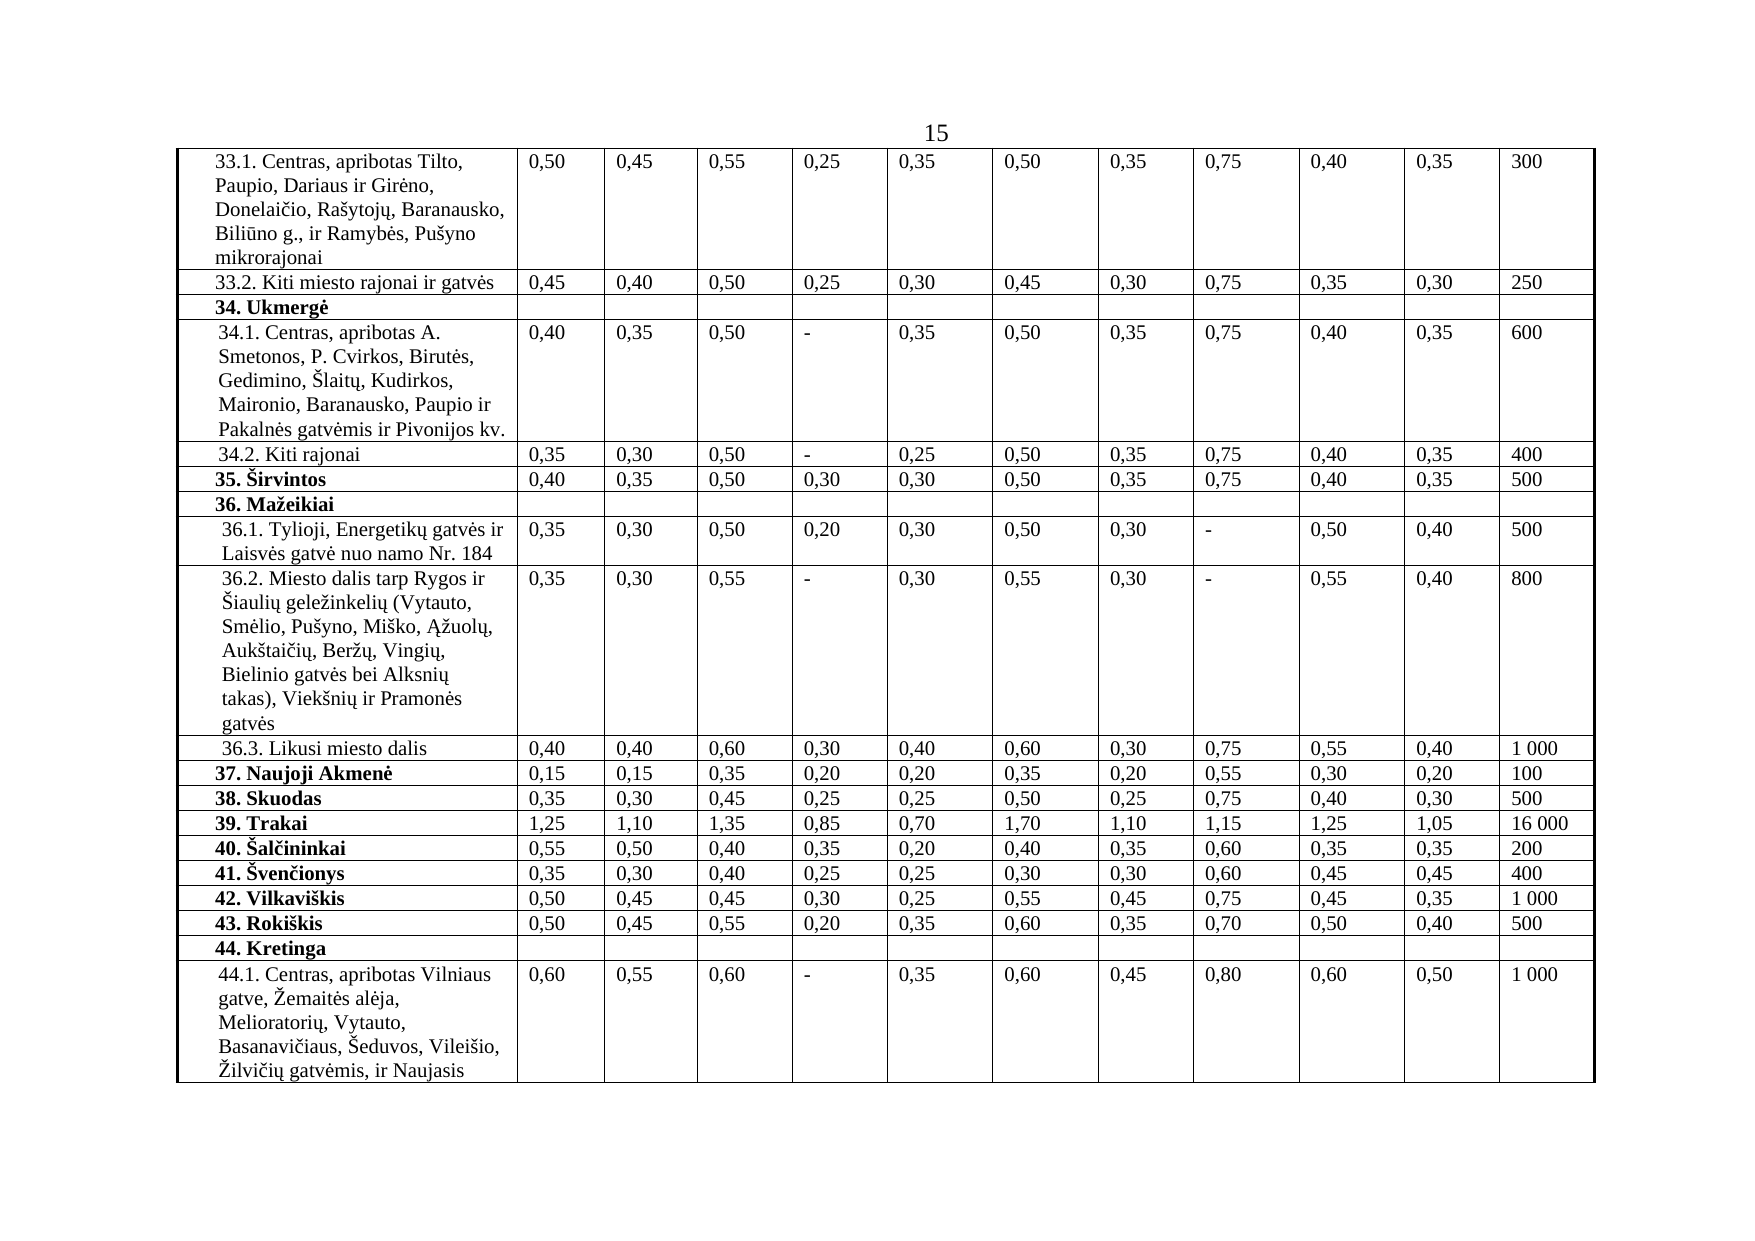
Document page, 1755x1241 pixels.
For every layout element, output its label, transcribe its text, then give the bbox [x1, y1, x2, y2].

table_cell [888, 492, 992, 516]
table_cell 0,35 [518, 566, 604, 734]
table_cell 0,50 [518, 149, 604, 269]
table_cell [1405, 492, 1499, 516]
table_cell 0,30 [888, 566, 992, 734]
table_cell 0,25 [793, 786, 887, 810]
table_cell 0,15 [518, 761, 604, 785]
table_cell 0,40 [1405, 566, 1499, 734]
table_cell 400 [1500, 442, 1593, 466]
table_cell 0,30 [1099, 517, 1193, 565]
table_cell 0,45 [605, 886, 697, 910]
table_cell 0,30 [1405, 786, 1499, 810]
table_cell 0,50 [993, 517, 1098, 565]
table_cell [993, 492, 1098, 516]
table_cell 0,75 [1194, 786, 1299, 810]
table_cell [605, 936, 697, 960]
table_cell 1 000 [1500, 886, 1593, 910]
table_cell 0,35 [1099, 911, 1193, 935]
table_cell 0,30 [1099, 270, 1193, 294]
table_cell 0,35 [698, 761, 792, 785]
table_cell 0,50 [993, 467, 1098, 491]
table_cell 0,20 [888, 836, 992, 860]
table_cell 0,45 [605, 149, 697, 269]
table_cell 0,45 [993, 270, 1098, 294]
table_cell 0,75 [1194, 886, 1299, 910]
table_cell 0,30 [605, 566, 697, 734]
table_cell 0,40 [993, 836, 1098, 860]
table_cell [1194, 295, 1299, 319]
table_cell 0,50 [993, 786, 1098, 810]
table_cell 0,30 [605, 786, 697, 810]
table_cell 0,50 [1300, 517, 1404, 565]
table_cell 33.2. Kiti miesto rajonai ir gatvės [179, 270, 517, 294]
table_cell 0,35 [793, 836, 887, 860]
table_cell 0,15 [605, 761, 697, 785]
table_cell 0,55 [605, 961, 697, 1082]
table_cell 0,75 [1194, 442, 1299, 466]
table_cell 0,60 [993, 736, 1098, 759]
table_cell 34.1. Centras, apribotas A. Smetonos, P. Cvirkos, Birutės, Gedimino, Šlaitų, Kudirkos, Maironio, Baranausko, Paupio ir Pakalnės gatvėmis ir Pivonijos kv. [179, 320, 517, 441]
table_cell 0,40 [1405, 736, 1499, 759]
table_cell 0,55 [518, 836, 604, 860]
table_cell 38. Skuodas [179, 786, 517, 810]
table_cell 0,40 [888, 736, 992, 759]
table_cell 34.2. Kiti rajonai [179, 442, 517, 466]
table_cell 0,40 [1405, 911, 1499, 935]
table_cell [1500, 936, 1593, 960]
table_cell [1300, 492, 1404, 516]
table_cell 0,45 [518, 270, 604, 294]
table_cell 0,50 [518, 911, 604, 935]
table_cell 0,25 [793, 270, 887, 294]
table_cell 37. Naujoji Akmenė [179, 761, 517, 785]
table_cell 0,35 [1405, 320, 1499, 441]
table_cell 0,60 [1194, 836, 1299, 860]
table_cell 0,55 [698, 566, 792, 734]
table_cell 1,35 [698, 811, 792, 835]
table_cell 0,55 [1194, 761, 1299, 785]
table_cell 0,50 [993, 320, 1098, 441]
table_cell 0,45 [605, 911, 697, 935]
table_cell 500 [1500, 467, 1593, 491]
table_cell 1,25 [1300, 811, 1404, 835]
table_cell - [793, 566, 887, 734]
table_cell 41. Švenčionys [179, 861, 517, 885]
table_cell 0,80 [1194, 961, 1299, 1082]
table_cell 0,50 [698, 467, 792, 491]
table_cell [1500, 492, 1593, 516]
table_cell 0,45 [1099, 961, 1193, 1082]
table_cell [1099, 295, 1193, 319]
table_cell 1,15 [1194, 811, 1299, 835]
table_cell 0,30 [1099, 736, 1193, 759]
table_cell 0,40 [518, 736, 604, 759]
table_cell 0,45 [1405, 861, 1499, 885]
table_cell 0,35 [1099, 467, 1193, 491]
table_cell 0,45 [698, 786, 792, 810]
table_cell - [793, 320, 887, 441]
table_cell 250 [1500, 270, 1593, 294]
table_cell 44. Kretinga [179, 936, 517, 960]
table_cell 0,50 [698, 320, 792, 441]
table_cell [993, 295, 1098, 319]
table_cell 0,35 [888, 149, 992, 269]
table_cell 0,35 [1405, 442, 1499, 466]
table_cell 0,55 [698, 911, 792, 935]
table_cell 0,30 [793, 886, 887, 910]
table_cell 0,35 [518, 786, 604, 810]
table_cell 0,35 [1405, 836, 1499, 860]
table_cell 0,40 [1405, 517, 1499, 565]
table_cell 0,50 [698, 517, 792, 565]
table_cell 0,50 [1300, 911, 1404, 935]
table_cell 0,35 [1405, 467, 1499, 491]
table_cell [1405, 936, 1499, 960]
table_cell 0,40 [698, 836, 792, 860]
table_cell 0,35 [605, 320, 697, 441]
table_cell 0,30 [605, 517, 697, 565]
table_cell 0,30 [605, 861, 697, 885]
table_cell 0,20 [793, 761, 887, 785]
table_cell 0,40 [518, 320, 604, 441]
table_cell [1300, 295, 1404, 319]
table_cell 0,60 [1194, 861, 1299, 885]
table_cell 0,60 [993, 911, 1098, 935]
table_cell 0,60 [698, 961, 792, 1082]
table_cell 0,25 [888, 886, 992, 910]
table_cell 0,60 [518, 961, 604, 1082]
table_cell - [1194, 517, 1299, 565]
table_cell 600 [1500, 320, 1593, 441]
table_cell 0,25 [888, 442, 992, 466]
table_cell 0,55 [698, 149, 792, 269]
table_cell 0,40 [1300, 149, 1404, 269]
table_cell 0,60 [1300, 961, 1404, 1082]
table_cell [1099, 492, 1193, 516]
table_cell 35. Širvintos [179, 467, 517, 491]
table_cell 0,55 [1300, 736, 1404, 759]
table_cell 43. Rokiškis [179, 911, 517, 935]
table_cell 0,35 [1099, 442, 1193, 466]
table_cell 0,20 [1405, 761, 1499, 785]
table_cell 0,75 [1194, 149, 1299, 269]
table_cell 0,40 [518, 467, 604, 491]
table_cell [698, 936, 792, 960]
table_cell 16 000 [1500, 811, 1593, 835]
table_cell [888, 295, 992, 319]
table_cell 0,55 [1300, 566, 1404, 734]
table_cell 0,25 [888, 786, 992, 810]
table_cell 0,30 [793, 736, 887, 759]
table_cell 0,70 [1194, 911, 1299, 935]
table_cell 0,50 [993, 442, 1098, 466]
table_cell [793, 295, 887, 319]
table_cell 0,20 [793, 911, 887, 935]
table_cell 1,10 [605, 811, 697, 835]
table_cell 0,35 [1099, 836, 1193, 860]
table_cell 0,55 [993, 886, 1098, 910]
table_cell 0,75 [1194, 467, 1299, 491]
table_cell 0,45 [698, 886, 792, 910]
table_cell 500 [1500, 517, 1593, 565]
table_cell [698, 295, 792, 319]
table_cell 800 [1500, 566, 1593, 734]
table_cell 0,30 [993, 861, 1098, 885]
table_cell [698, 492, 792, 516]
table_cell 0,45 [1300, 861, 1404, 885]
table_cell 0,30 [888, 517, 992, 565]
table_cell 0,35 [1300, 836, 1404, 860]
table_cell 34. Ukmergė [179, 295, 517, 319]
table_cell 1,25 [518, 811, 604, 835]
table_cell [793, 936, 887, 960]
table_cell [518, 936, 604, 960]
table_cell 0,25 [1099, 786, 1193, 810]
table_cell 0,25 [888, 861, 992, 885]
table_cell [888, 936, 992, 960]
table_cell 36.1. Tylioji, Energetikų gatvės ir Laisvės gatvė nuo namo Nr. 184 [179, 517, 517, 565]
table_cell [1405, 295, 1499, 319]
table_cell [1099, 936, 1193, 960]
table_cell [1500, 295, 1593, 319]
table_cell 0,25 [793, 861, 887, 885]
table_cell 0,75 [1194, 270, 1299, 294]
table_cell 1 000 [1500, 961, 1593, 1082]
table_cell 0,35 [1300, 270, 1404, 294]
table_cell 0,30 [793, 467, 887, 491]
table_cell 1,05 [1405, 811, 1499, 835]
table_cell 0,60 [698, 736, 792, 759]
table_cell 0,45 [1099, 886, 1193, 910]
table_cell 0,25 [793, 149, 887, 269]
table_cell 1,10 [1099, 811, 1193, 835]
table_cell 36. Mažeikiai [179, 492, 517, 516]
table_cell 100 [1500, 761, 1593, 785]
table_cell 0,35 [518, 442, 604, 466]
table_cell 0,50 [993, 149, 1098, 269]
table_cell 0,35 [888, 961, 992, 1082]
table_cell - [793, 961, 887, 1082]
table_cell 0,40 [1300, 442, 1404, 466]
table_cell 0,60 [993, 961, 1098, 1082]
table_cell 500 [1500, 911, 1593, 935]
table_cell 0,30 [888, 270, 992, 294]
table_cell 500 [1500, 786, 1593, 810]
table_cell 0,35 [518, 517, 604, 565]
table_cell 0,20 [793, 517, 887, 565]
table_cell 0,50 [1405, 961, 1499, 1082]
table_cell 0,35 [888, 320, 992, 441]
table_cell 0,50 [698, 442, 792, 466]
table_cell 0,35 [993, 761, 1098, 785]
table_cell [1194, 492, 1299, 516]
table_cell [518, 492, 604, 516]
table_cell [518, 295, 604, 319]
table_cell 0,35 [1099, 320, 1193, 441]
table_cell 0,70 [888, 811, 992, 835]
table_cell 0,30 [888, 467, 992, 491]
table_cell 0,30 [1099, 566, 1193, 734]
table_cell 400 [1500, 861, 1593, 885]
table_cell 0,50 [605, 836, 697, 860]
table_cell 0,50 [698, 270, 792, 294]
table_cell 0,75 [1194, 320, 1299, 441]
table_cell 0,35 [605, 467, 697, 491]
table_cell - [1194, 566, 1299, 734]
table_cell 0,30 [1099, 861, 1193, 885]
table_cell 33.1. Centras, apribotas Tilto, Paupio, Dariaus ir Girėno, Donelaičio, Rašytojų, Baranausko, Biliūno g., ir Ramybės, Pušyno mikrorajonai [179, 149, 517, 269]
table_cell 0,45 [1300, 886, 1404, 910]
table_cell 1,70 [993, 811, 1098, 835]
table_cell 0,30 [1300, 761, 1404, 785]
table_cell 0,35 [518, 861, 604, 885]
table_cell 36.2. Miesto dalis tarp Rygos ir Šiaulių geležinkelių (Vytauto, Smėlio, Pušyno, Miško, Ąžuolų, Aukštaičių, Beržų, Vingių, Bielinio gatvės bei Alksnių takas), Viekšnių ir Pramonės gatvės [179, 566, 517, 734]
table_cell 1 000 [1500, 736, 1593, 759]
table_cell 0,40 [698, 861, 792, 885]
table_cell 0,75 [1194, 736, 1299, 759]
table_cell 0,50 [518, 886, 604, 910]
table_cell 42. Vilkaviškis [179, 886, 517, 910]
table_cell 36.3. Likusi miesto dalis [179, 736, 517, 759]
table_cell - [793, 442, 887, 466]
table_cell 39. Trakai [179, 811, 517, 835]
table_cell [1300, 936, 1404, 960]
table_cell [605, 492, 697, 516]
table_cell 0,35 [1099, 149, 1193, 269]
table_cell [605, 295, 697, 319]
table_cell [1194, 936, 1299, 960]
table_cell 40. Šalčininkai [179, 836, 517, 860]
table_cell 0,35 [888, 911, 992, 935]
table_cell 0,20 [888, 761, 992, 785]
table_cell 0,40 [605, 736, 697, 759]
table_cell [993, 936, 1098, 960]
table_cell 300 [1500, 149, 1593, 269]
table_cell 0,30 [605, 442, 697, 466]
table_cell 0,85 [793, 811, 887, 835]
table_cell 0,40 [1300, 786, 1404, 810]
table_cell 0,40 [1300, 467, 1404, 491]
table_cell 0,55 [993, 566, 1098, 734]
table_cell 0,40 [1300, 320, 1404, 441]
table_cell 0,35 [1405, 149, 1499, 269]
table_cell 200 [1500, 836, 1593, 860]
table_cell 0,35 [1405, 886, 1499, 910]
table_cell [793, 492, 887, 516]
table_cell 0,20 [1099, 761, 1193, 785]
table_cell 44.1. Centras, apribotas Vilniaus gatve, Žemaitės alėja, Melioratorių, Vytauto, Basanavičiaus, Šeduvos, Vileišio, Žilvičių gatvėmis, ir Naujasis [179, 961, 517, 1082]
table_cell 0,30 [1405, 270, 1499, 294]
table_cell 0,40 [605, 270, 697, 294]
